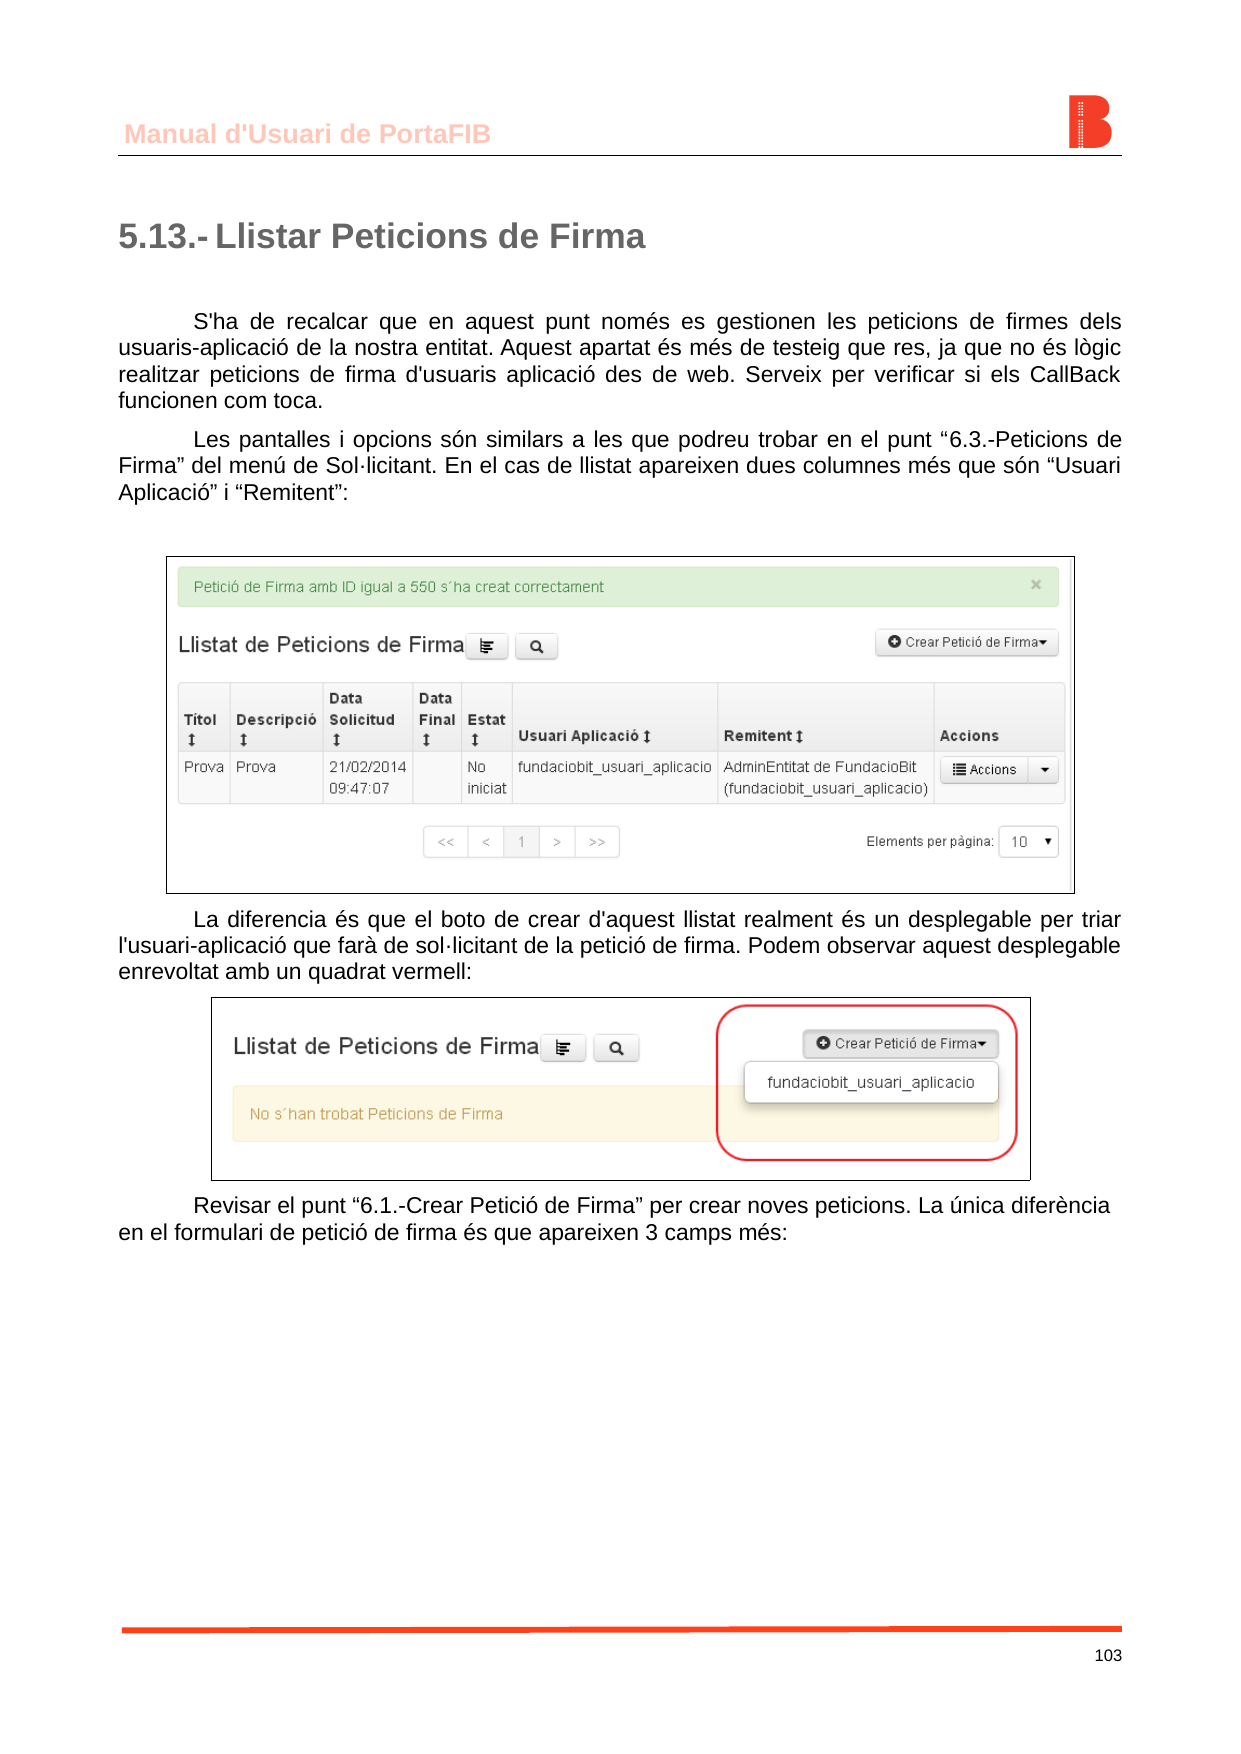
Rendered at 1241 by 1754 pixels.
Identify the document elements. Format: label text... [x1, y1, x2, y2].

picture [213, 1000, 1027, 1177]
text Les pantalles i opcions són similars a les que podreu trobar en el punt “6.3.-Peticions de Firma” del menú de Sol·licitant. En el cas de llistat apareixen dues columnes més que són “Usuari Aplicació” i “Remitent”: [118, 426, 1122, 505]
subtitle Llistar Peticions de Firma [118, 216, 1122, 256]
text La diferencia és que el boto de crear d'aquest llistat realment és un desplegable per triar l'usuari-aplicació que farà de sol·licitant de la petició de firma. Podem observar aquest desplegable enrevoltat amb un quadrat vermell: [118, 906, 1122, 985]
picture [168, 559, 1072, 891]
text Revisar el punt “6.1.-Crear Petició de Firma” per crear noves peticions. La única diferència en el formulari de petició de firma és que apareixen 3 camps més: [118, 1192, 1122, 1245]
picture [1063, 94, 1117, 150]
text S'ha de recalcar que en aquest punt només es gestionen les peticions de firmes dels usuaris-aplicació de la nostra entitat. Aquest apartat és més de testeig que res, ja que no és lògic realitzar peticions de firma d'usuaris aplicació des de web. Serveix per verificar si els CallBack funcionen com toca. [118, 308, 1122, 413]
